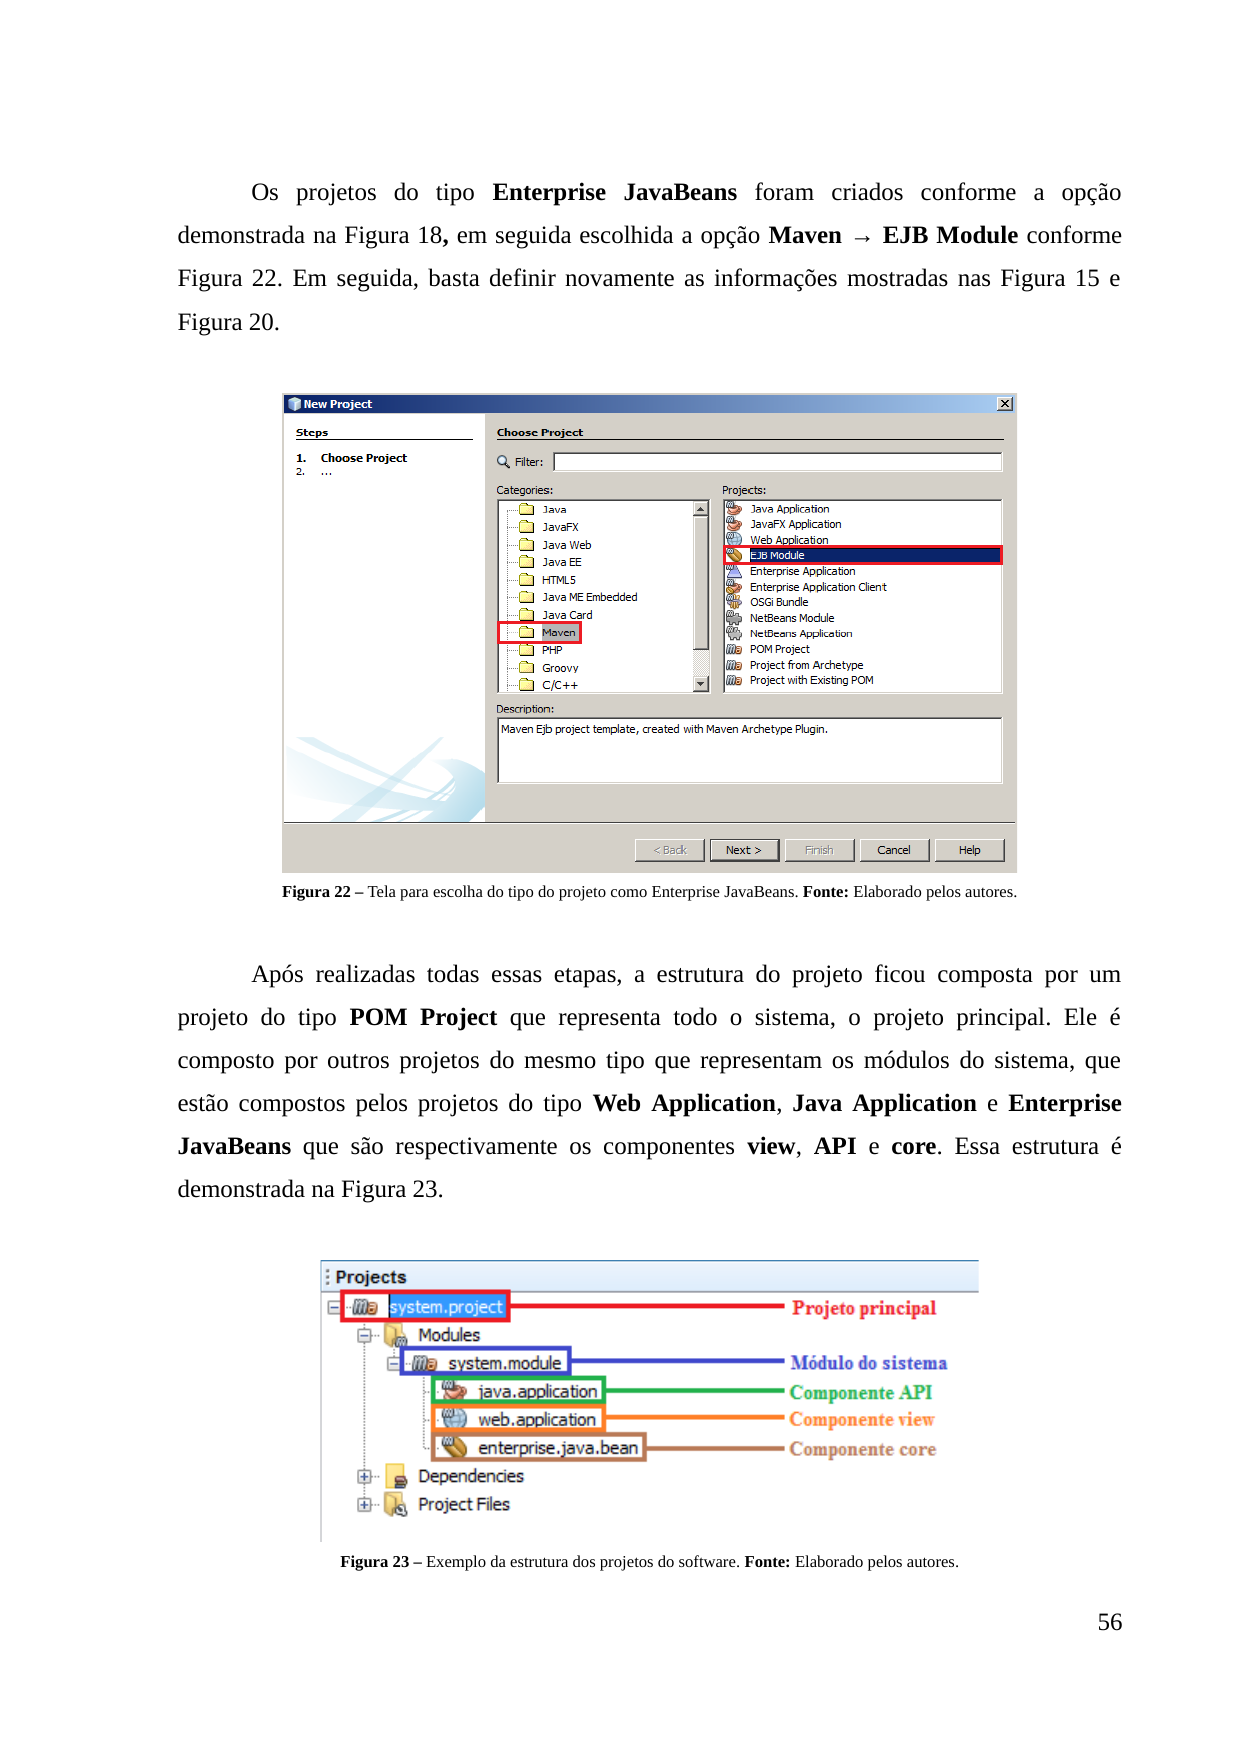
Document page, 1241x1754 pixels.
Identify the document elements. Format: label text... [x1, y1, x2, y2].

picture [282, 392, 1018, 873]
picture [320, 1260, 979, 1542]
text Após realizadas todas essas etapas, a estrutura do projeto ficou composta por um projeto do tipo POM Project que representa todo o sistema, o projeto principal. Ele é composto por outros projetos do mesmo tipo que representam os módulos do sistema, que estão compostos pelos projetos do tipo Web Application, Java Application e Enterprise JavaBeans que são respectivamente os componentes view, API e core. Essa estrutura é demonstrada na Figura 23. [177, 959, 1122, 1203]
text Figura 23 – Exemplo da estrutura dos projetos do software. Fonte: Elaborado pelos autores. [273, 1552, 1026, 1571]
text Figura 22 – Tela para escolha do tipo do projeto como Enterprise JavaBeans. Fonte: Elaborado pelos autores. [201, 882, 1098, 901]
text Os projetos do tipo Enterprise JavaBeans foram criados conforme a opção demonstrada na Figura 18, em seguida escolhida a opção Maven → EJB Module conforme Figura 22. Em seguida, basta definir novamente as informações mostradas nas Figura 15 e Figura 20. [177, 177, 1122, 335]
